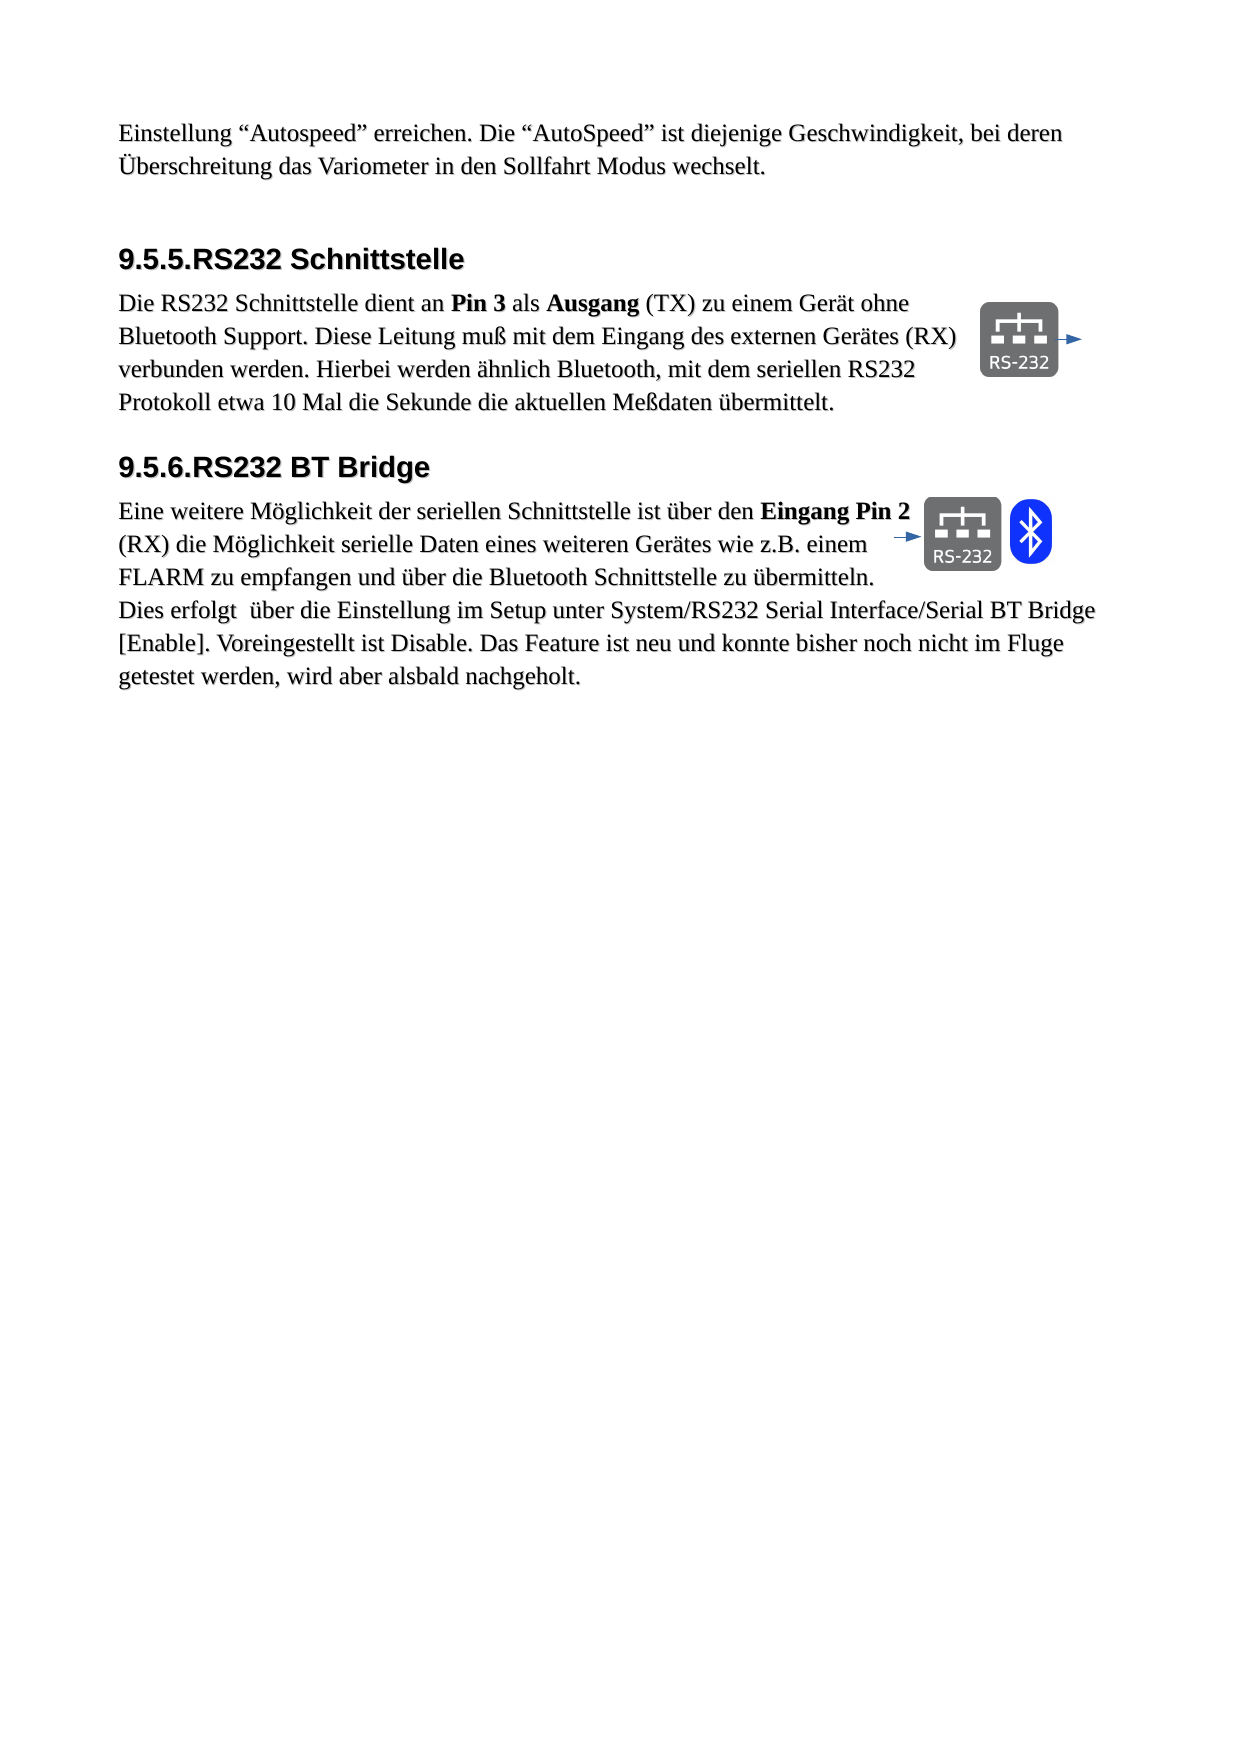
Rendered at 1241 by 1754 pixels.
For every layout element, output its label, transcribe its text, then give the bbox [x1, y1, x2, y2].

text Die RS232 Schnittstelle dient an Pin 3 als Ausgang (TX) zu einem Gerät ohne Bluetooth Support. Diese Leitung muß mit dem Eingang des externen Gerätes (RX) verbunden werden. Hierbei werden ähnlich Bluetooth, mit dem seriellen RS232 Protokoll etwa 10 Mal die Sekunde die aktuellen Meßdaten übermittelt. [118, 288, 1122, 416]
picture [1008, 496, 1057, 565]
picture [977, 302, 1060, 377]
subtitle RS232 BT Bridge [118, 449, 1122, 483]
subtitle RS232 Schnittstelle [118, 242, 1122, 276]
picture [921, 497, 1004, 571]
text Einstellung “Autospeed” erreichen. Die “AutoSpeed” ist diejenige Geschwindigkeit, bei deren Überschreitung das Variometer in den Sollfahrt Modus wechselt. [118, 118, 1122, 180]
text Eine weitere Möglichkeit der seriellen Schnittstelle ist über den Eingang Pin 2 (RX) die Möglichkeit serielle Daten eines weiteren Gerätes wie z.B. einem FLARM zu empfangen und über die Bluetooth Schnittstelle zu übermitteln. Dies erfolgt über die Einstellung im Setup unter System/RS232 Serial Interface/Serial BT Bridge [Enable]. Voreingestellt ist Disable. Das Feature ist neu und konnte bisher noch nicht im Fluge getestet werden, wird aber alsbald nachgeholt. [118, 496, 1122, 690]
